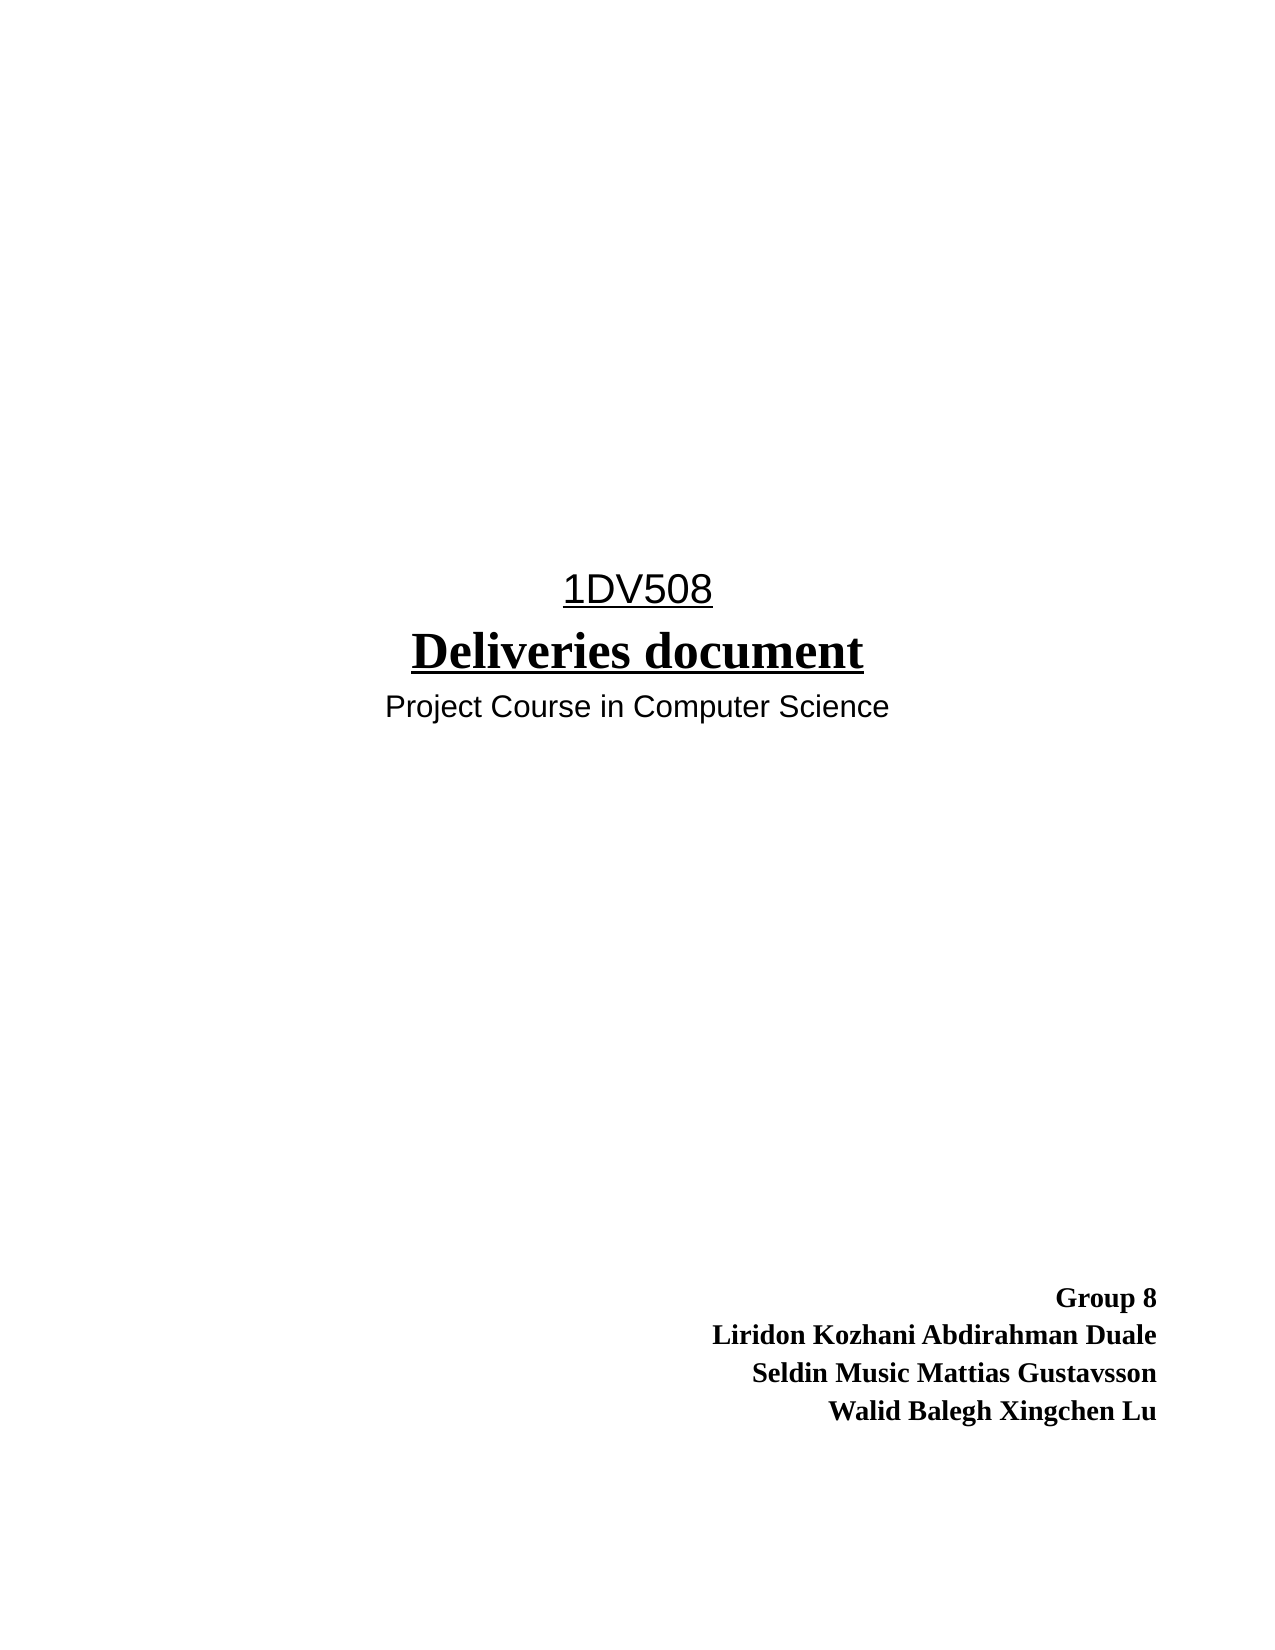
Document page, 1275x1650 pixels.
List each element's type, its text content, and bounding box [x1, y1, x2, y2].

text Walid Balegh Xingchen Lu [118, 1394, 1157, 1427]
text Deliveries document [118, 619, 1157, 679]
text Group 8 [118, 1280, 1157, 1313]
text 1DV508 [118, 564, 1157, 612]
text Liridon Kozhani Abdirahman Duale [118, 1318, 1157, 1351]
text Project Course in Computer Science [118, 688, 1157, 724]
text Seldin Music Mattias Gustavsson [118, 1356, 1157, 1389]
